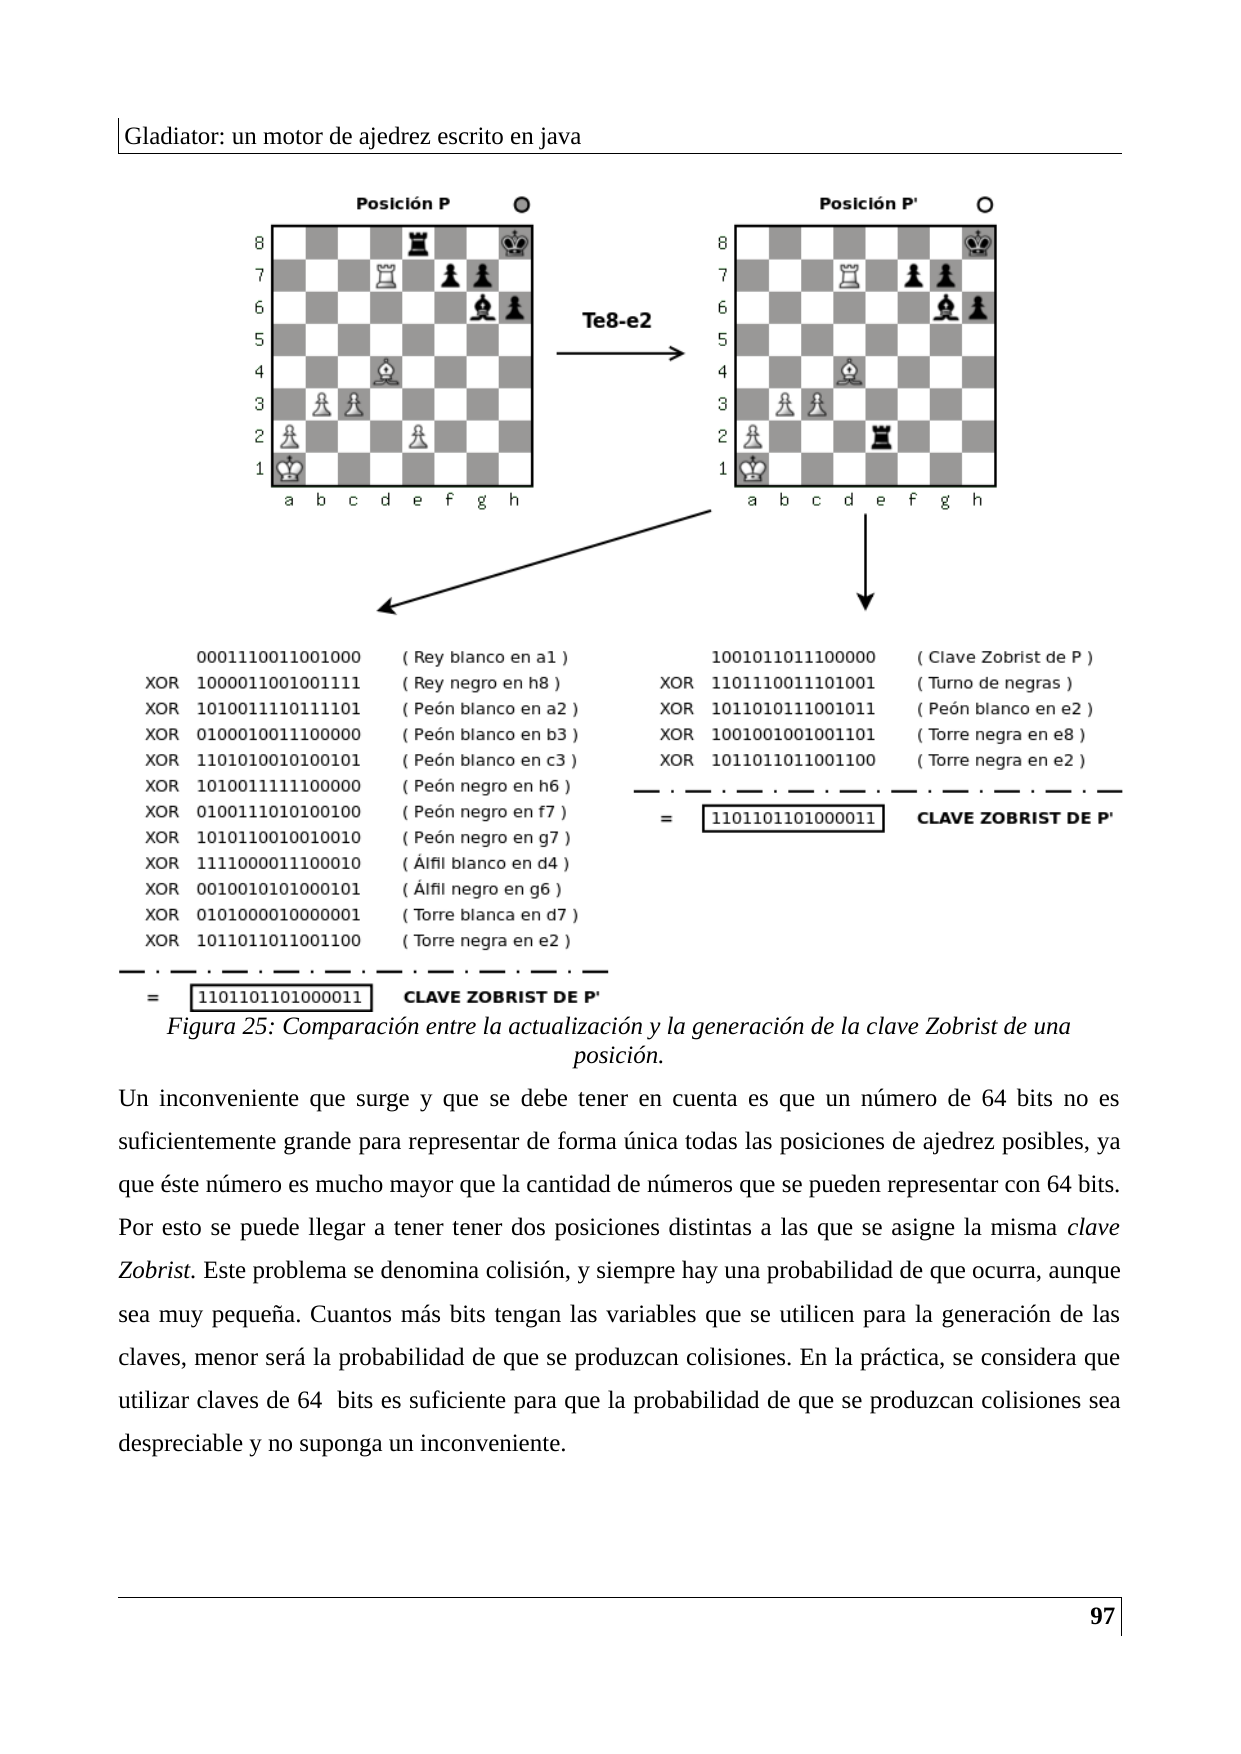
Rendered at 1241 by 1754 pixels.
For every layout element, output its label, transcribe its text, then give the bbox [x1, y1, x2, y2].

picture [118, 195, 1123, 1012]
text Figura 25: Comparación entre la actualización y la generación de la clave Zobrist de una posición. [118, 1012, 1122, 1069]
text Un inconveniente que surge y que se debe tener en cuenta es que un número de 64 bits no es suficientemente grande para representar de forma única todas las posiciones de ajedrez posibles, ya que éste número es mucho mayor que la cantidad de números que se pueden representar con 64 bits. Por esto se puede llegar a tener tener dos posiciones distintas a las que se asigne la misma clave Zobrist. Este problema se denomina colisión, y siempre hay una probabilidad de que ocurra, aunque sea muy pequeña. Cuantos más bits tengan las variables que se utilicen para la generación de las claves, menor será la probabilidad de que se produzcan colisiones. En la práctica, se considera que utilizar claves de 64 bits es suficiente para que la probabilidad de que se produzcan colisiones sea despreciable y no suponga un inconveniente. [118, 1069, 1122, 1457]
